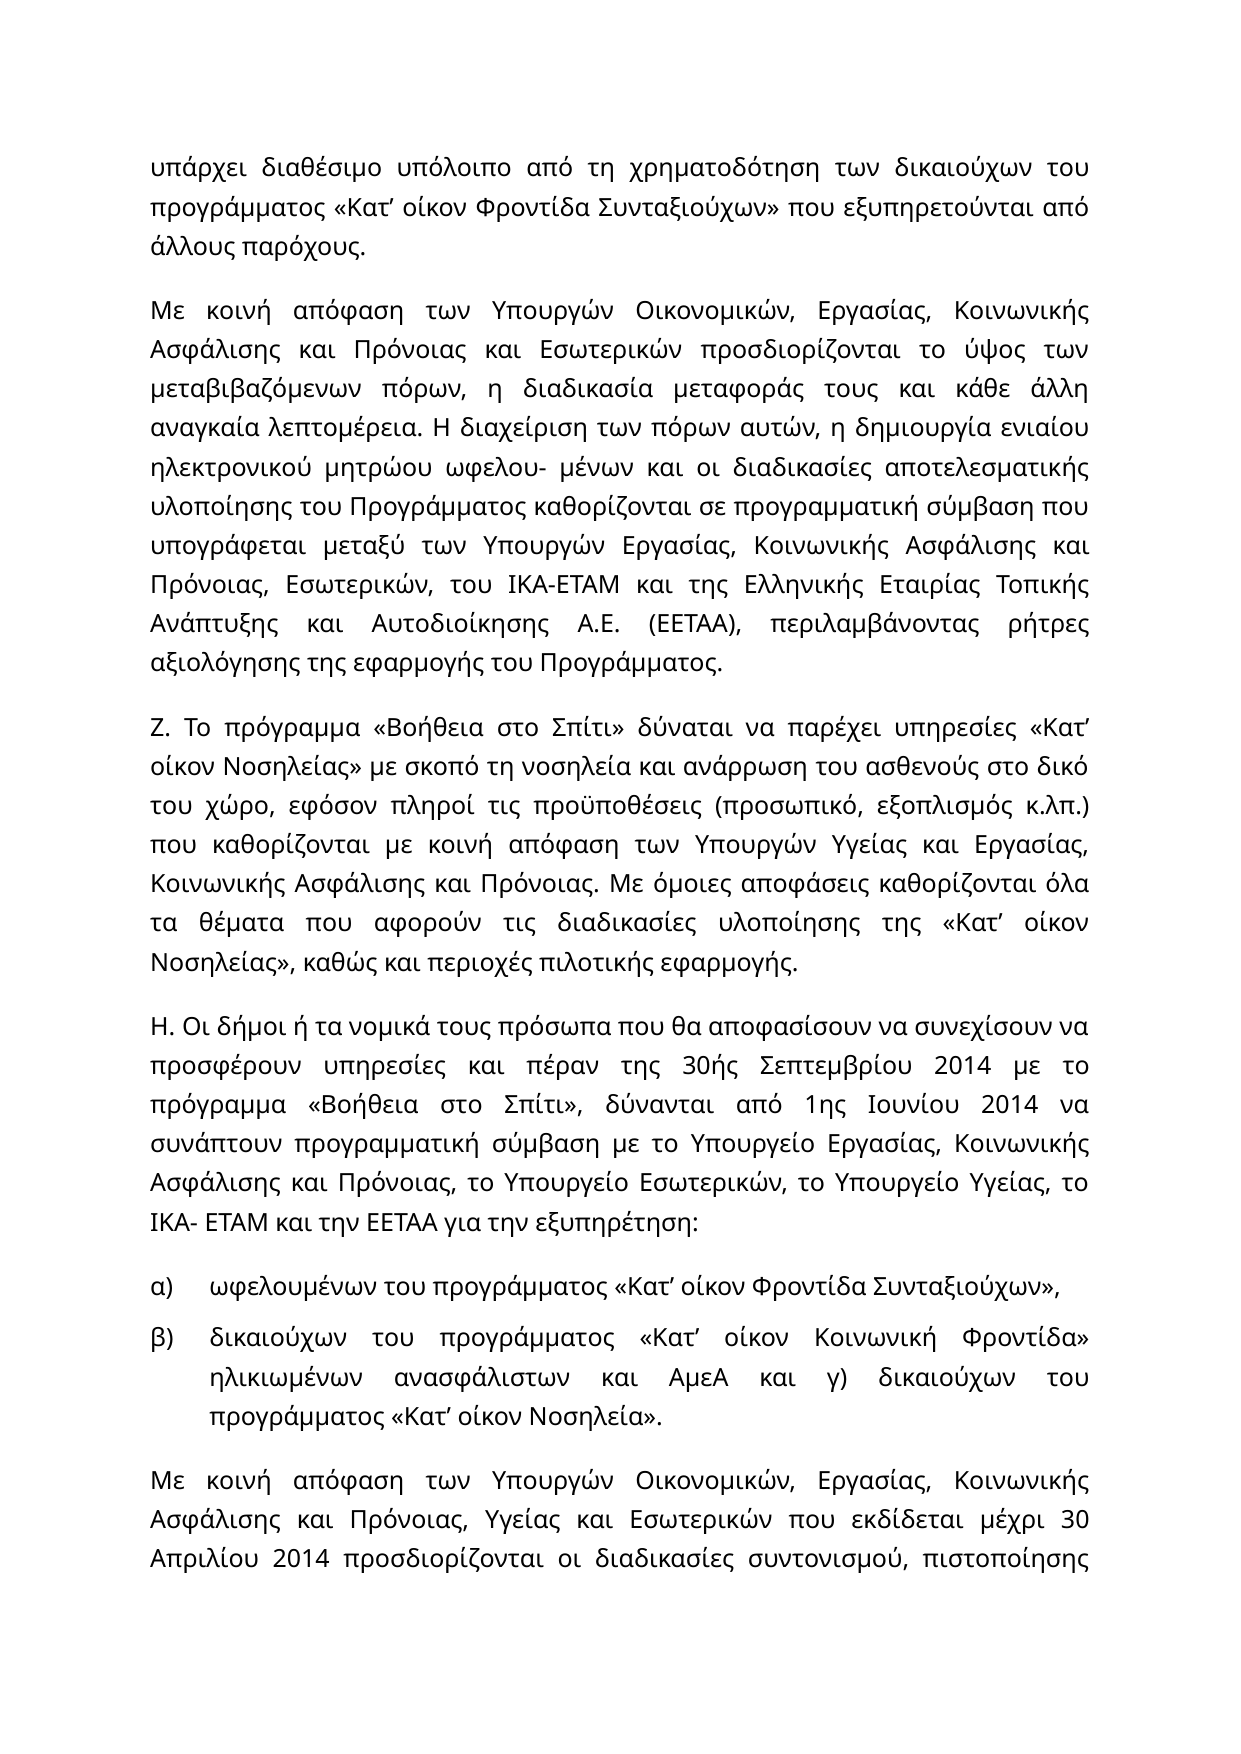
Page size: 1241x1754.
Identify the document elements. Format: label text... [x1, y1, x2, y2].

list β) δικαιούχων του προγράμματος «Κατ’ οίκον Κοινωνική Φροντίδα» ηλικιωμένων ανασφάλιστων και ΑμεΑ και γ) δικαιούχων του προγράμματος «Κατ’ οίκον Νοσηλεία». [150, 1320, 1090, 1432]
text Η. Οι δήμοι ή τα νομικά τους πρόσωπα που θα αποφασίσουν να συνεχίσουν να προσφέρουν υπηρεσίες και πέραν της 30ής Σεπτεμβρίου 2014 με το πρόγραμμα «Βοήθεια στο Σπίτι», δύνανται από 1ης Ιουνίου 2014 να συνάπτουν προγραμματική σύμβαση με το Υπουργείο Εργασίας, Κοινωνικής Ασφάλισης και Πρόνοιας, το Υπουργείο Εσωτερικών, το Υπουργείο Υγείας, το ΙΚΑ- ΕΤΑΜ και την ΕΕΤΑΑ για την εξυπηρέτηση: [150, 1008, 1090, 1238]
text υπάρχει διαθέσιμο υπόλοιπο από τη χρηματοδότηση των δικαιούχων του προγράμματος «Κατ’ οίκον Φροντίδα Συνταξιούχων» που εξυπηρετούνται από άλλους παρόχους. [150, 150, 1090, 262]
text Με κοινή απόφαση των Υπουργών Οικονομικών, Εργασίας, Κοινωνικής Ασφάλισης και Πρόνοιας και Εσωτερικών προσδιορίζονται το ύψος των μεταβιβαζόμενων πόρων, η διαδικασία μεταφοράς τους και κάθε άλλη αναγκαία λεπτομέρεια. Η διαχείριση των πόρων αυτών, η δημιουργία ενιαίου ηλεκτρονικού μητρώου ωφελου- μένων και οι διαδικασίες αποτελεσματικής υλοποίησης του Προγράμματος καθορίζονται σε προγραμματική σύμβαση που υπογράφεται μεταξύ των Υπουργών Εργασίας, Κοινωνικής Ασφάλισης και Πρόνοιας, Εσωτερικών, του ΙΚΑ-ΕΤΑΜ και της Ελληνικής Εταιρίας Τοπικής Ανάπτυξης και Αυτοδιοίκησης Α.Ε. (ΕΕΤΑΑ), περιλαμβάνοντας ρήτρες αξιολόγησης της εφαρμογής του Προγράμματος. [150, 292, 1090, 679]
list α) ωφελουμένων του προγράμματος «Κατ’ οίκον Φροντίδα Συνταξιούχων», [150, 1268, 1090, 1302]
text Με κοινή απόφαση των Υπουργών Οικονομικών, Εργασίας, Κοινωνικής Ασφάλισης και Πρόνοιας, Υγείας και Εσωτερικών που εκδίδεται μέχρι 30 Απριλίου 2014 προσδιορίζονται οι διαδικασίες συντονισμού, πιστοποίησης [150, 1462, 1090, 1575]
text Ζ. Το πρόγραμμα «Βοήθεια στο Σπίτι» δύναται να παρέχει υπηρεσίες «Κατ’ οίκον Νοσηλείας» με σκοπό τη νοσηλεία και ανάρρωση του ασθενούς στο δικό του χώρο, εφόσον πληροί τις προϋποθέσεις (προσωπικό, εξοπλισμός κ.λπ.) που καθορίζονται με κοινή απόφαση των Υπουργών Υγείας και Εργασίας, Κοινωνικής Ασφάλισης και Πρόνοιας. Με όμοιες αποφάσεις καθορίζονται όλα τα θέματα που αφορούν τις διαδικασίες υλοποίησης της «Κατ’ οίκον Νοσηλείας», καθώς και περιοχές πιλοτικής εφαρμογής. [150, 709, 1090, 978]
